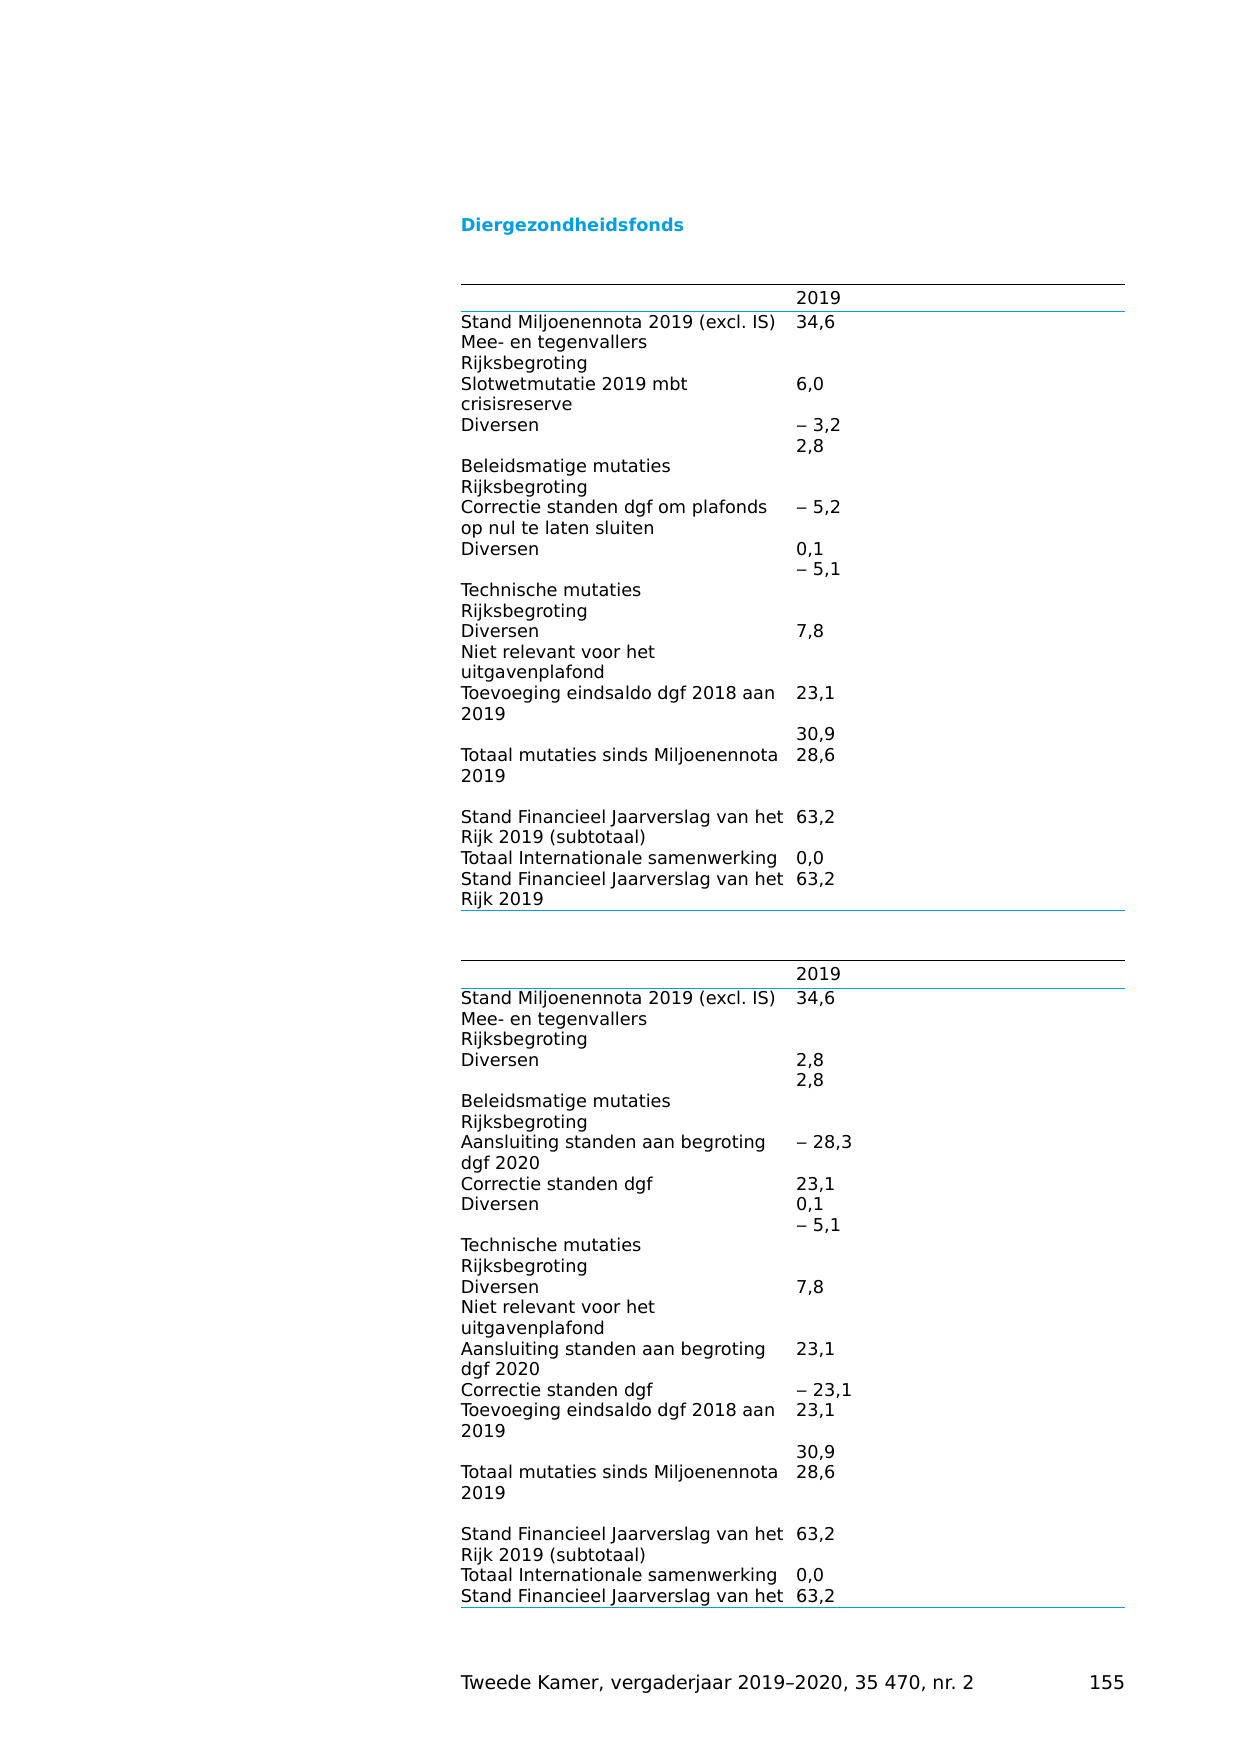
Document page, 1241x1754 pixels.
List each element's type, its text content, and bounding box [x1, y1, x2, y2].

table_cell 7,8 [793, 1277, 1125, 1297]
table_cell 63,2 [793, 1524, 1125, 1565]
table_cell [793, 1112, 1125, 1132]
table_cell Mee- en tegenvallers [461, 1009, 793, 1029]
table_cell 0,0 [793, 1565, 1125, 1586]
table_cell Niet relevant voor het uitgavenplafond [461, 642, 793, 683]
table_cell [793, 353, 1125, 374]
table_cell Totaal Internationale samenwerking [461, 1565, 793, 1586]
table_cell Technische mutaties [461, 1235, 793, 1256]
table_cell [461, 285, 793, 311]
table_cell Diversen [461, 1050, 793, 1070]
table_cell 2019 [793, 285, 1125, 311]
table_cell ‒ 28,3 [793, 1132, 1125, 1173]
table_cell [461, 786, 793, 807]
table_cell Rijksbegroting [461, 477, 793, 497]
table_cell Correctie standen dgf [461, 1174, 793, 1194]
table_cell 2,8 [793, 436, 1125, 456]
table_cell 2,8 [793, 1070, 1125, 1091]
table_cell [793, 642, 1125, 683]
table_cell Totaal Internationale samenwerking [461, 848, 793, 869]
table_cell ‒ 3,2 [793, 415, 1125, 436]
title Diergezondheidsfonds [461, 213, 1125, 236]
table_cell [461, 724, 793, 745]
table_cell 30,9 [793, 724, 1125, 745]
table_cell [793, 601, 1125, 621]
table_cell [793, 1504, 1125, 1524]
table_cell 30,9 [793, 1442, 1125, 1462]
table_cell Stand Financieel Jaarverslag van het [461, 1586, 793, 1607]
table_cell ‒ 5,1 [793, 1215, 1125, 1235]
table_cell 2019 [793, 961, 1125, 987]
table_cell 34,6 [793, 989, 1125, 1008]
table_cell Diversen [461, 1194, 793, 1215]
table_cell 0,1 [793, 539, 1125, 559]
table_cell 23,1 [793, 1174, 1125, 1194]
table_cell [461, 1442, 793, 1462]
table_cell Mee- en tegenvallers [461, 333, 793, 353]
table_cell Correctie standen dgf om plafonds op nul te laten sluiten [461, 498, 793, 539]
table_cell ‒ 5,1 [793, 559, 1125, 580]
table_cell [461, 559, 793, 580]
table_cell 23,1 [793, 683, 1125, 724]
table_cell [793, 1297, 1125, 1338]
table_cell Technische mutaties [461, 580, 793, 601]
table_cell 63,2 [793, 869, 1125, 910]
table_cell 34,6 [793, 312, 1125, 332]
table_cell [793, 456, 1125, 477]
table_cell Aansluiting standen aan begroting dgf 2020 [461, 1339, 793, 1380]
table_cell [793, 1029, 1125, 1050]
table_cell Diversen [461, 621, 793, 642]
table_cell [461, 1215, 793, 1235]
table_cell Stand Financieel Jaarverslag van het Rijk 2019 (subtotaal) [461, 807, 793, 848]
table_cell Toevoeging eindsaldo dgf 2018 aan 2019 [461, 1400, 793, 1442]
table_cell Rijksbegroting [461, 353, 793, 374]
table_cell 63,2 [793, 807, 1125, 848]
table_cell Slotwetmutatie 2019 mbt crisisreserve [461, 374, 793, 415]
table_cell 2,8 [793, 1050, 1125, 1070]
table_cell [793, 1091, 1125, 1112]
table_cell ‒ 23,1 [793, 1380, 1125, 1400]
table_cell Rijksbegroting [461, 601, 793, 621]
table_cell [793, 1235, 1125, 1256]
table_cell Aansluiting standen aan begroting dgf 2020 [461, 1132, 793, 1173]
table_cell 28,6 [793, 1462, 1125, 1503]
table_cell Beleidsmatige mutaties [461, 1091, 793, 1112]
table_cell [793, 333, 1125, 353]
table_cell [793, 580, 1125, 601]
table_cell [793, 786, 1125, 807]
table_cell ‒ 5,2 [793, 498, 1125, 539]
table_cell Rijksbegroting [461, 1256, 793, 1277]
table_cell Niet relevant voor het uitgavenplafond [461, 1297, 793, 1338]
table_cell [461, 436, 793, 456]
table_cell Stand Miljoenennota 2019 (excl. IS) [461, 312, 793, 332]
table_cell Beleidsmatige mutaties [461, 456, 793, 477]
table_cell Stand Financieel Jaarverslag van het Rijk 2019 [461, 869, 793, 910]
table_cell 6,0 [793, 374, 1125, 415]
table_cell Rijksbegroting [461, 1112, 793, 1132]
table_cell 0,0 [793, 848, 1125, 869]
table_cell Diversen [461, 1277, 793, 1297]
table_cell 28,6 [793, 745, 1125, 786]
table_cell 0,1 [793, 1194, 1125, 1215]
table_cell 63,2 [793, 1586, 1125, 1607]
table_cell Stand Financieel Jaarverslag van het Rijk 2019 (subtotaal) [461, 1524, 793, 1565]
table_cell 7,8 [793, 621, 1125, 642]
table_header DIERGEZONDHEIDSFONDS: UITGAVEN [461, 259, 1125, 284]
table_cell 23,1 [793, 1400, 1125, 1442]
table_cell [793, 477, 1125, 497]
table_cell [793, 1256, 1125, 1277]
table_cell [461, 1504, 793, 1524]
table_cell 23,1 [793, 1339, 1125, 1380]
table_cell [793, 1009, 1125, 1029]
table_header DIERGEZONDHEIDSFONDS: NIET-BELASTINGONTVANGSTEN [461, 935, 1125, 960]
table_cell Totaal mutaties sinds Miljoenennota 2019 [461, 745, 793, 786]
table_cell Diversen [461, 415, 793, 436]
table_cell Stand Miljoenennota 2019 (excl. IS) [461, 989, 793, 1008]
table_cell Correctie standen dgf [461, 1380, 793, 1400]
table_cell Totaal mutaties sinds Miljoenennota 2019 [461, 1462, 793, 1503]
table_cell [461, 961, 793, 987]
table_cell [461, 1070, 793, 1091]
table_cell Rijksbegroting [461, 1029, 793, 1050]
table_cell Toevoeging eindsaldo dgf 2018 aan 2019 [461, 683, 793, 724]
table_cell Diversen [461, 539, 793, 559]
